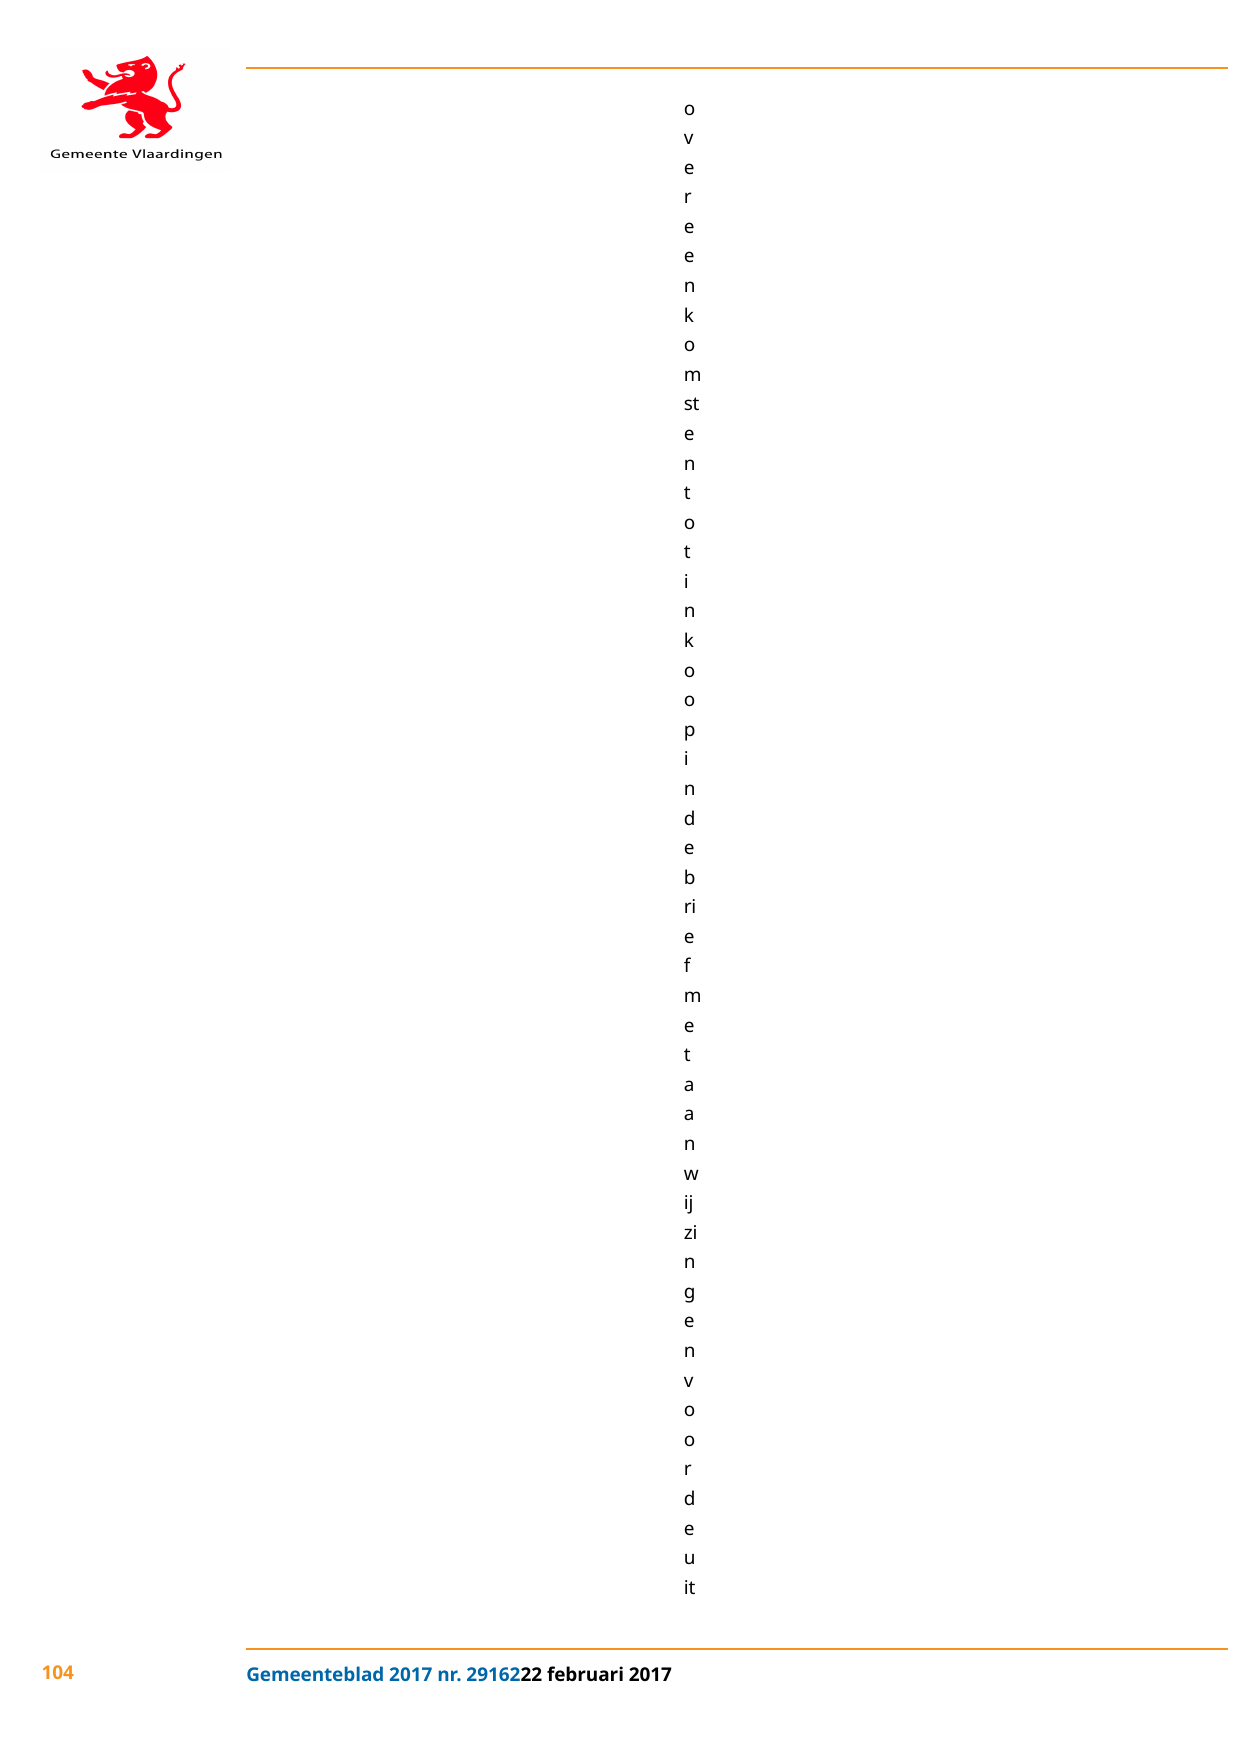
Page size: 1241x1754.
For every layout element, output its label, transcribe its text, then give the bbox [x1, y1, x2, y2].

table_cell [549, 95, 624, 1600]
table_cell [399, 95, 474, 1600]
table_cell overeenkomsten tot inkoop in de brief met aanwijzingen voor de uit [625, 95, 700, 1600]
table_cell [474, 95, 549, 1600]
table_cell [323, 95, 398, 1600]
picture [41, 47, 231, 172]
table_cell [248, 95, 323, 1600]
